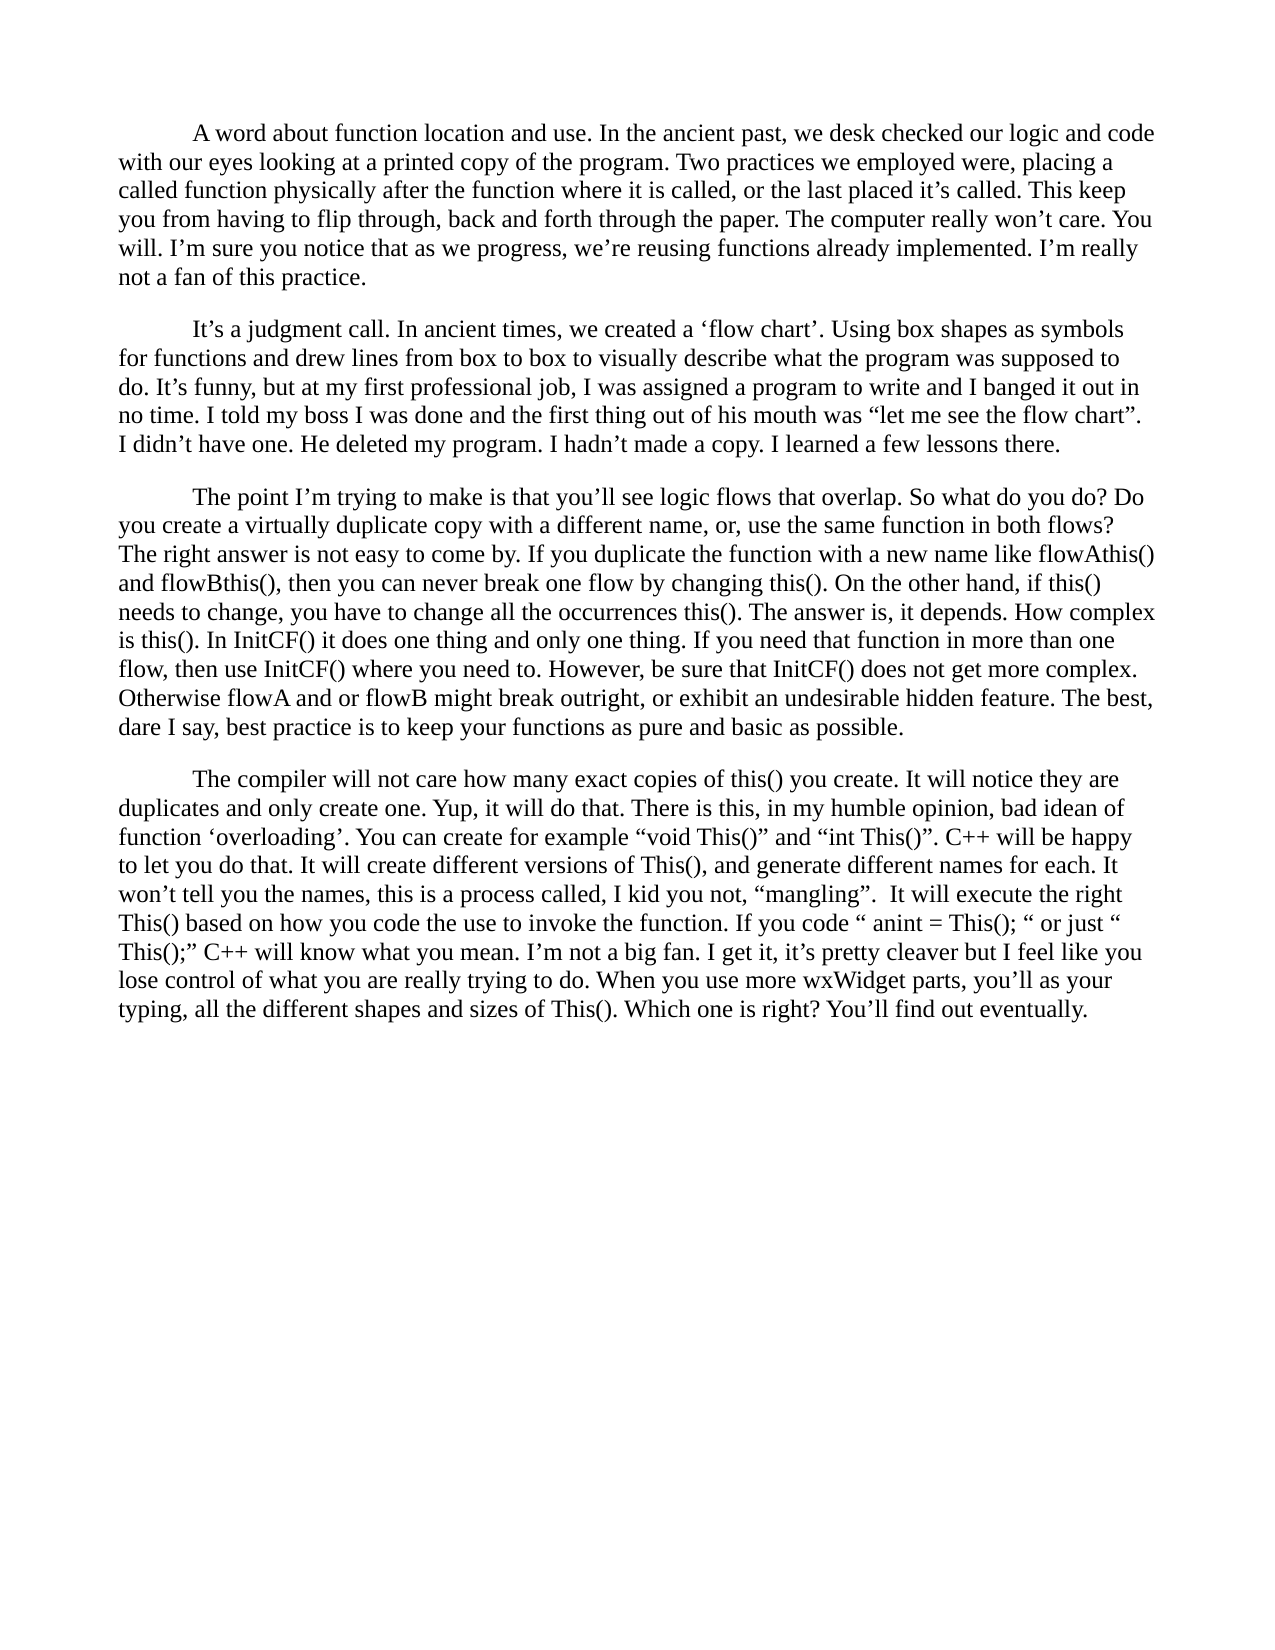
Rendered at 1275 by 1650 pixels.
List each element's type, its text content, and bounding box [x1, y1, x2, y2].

text Otherwise flowA and or flowB might break outright, or exhibit an undesirable hidden feature. The best, dare I say, best practice is to keep your functions as pure and basic as possible. [118, 683, 1157, 740]
text The compiler will not care how many exact copies of this() you create. It will notice they are duplicates and only create one. Yup, it will do that. There is this, in my humble opinion, bad idean of function ‘overloading’. You can create for example “void This()” and “int This()”. C++ will be happy to let you do that. It will create different versions of This(), and generate different names for each. It won’t tell you the names, this is a process called, I kid you not, “mangling”. It will execute the right This() based on how you code the use to invoke the function. If you code “ anint = This(); “ or just “ This();” C++ will know what you mean. I’m not a big fan. I get it, it’s pretty cleaver but I feel like you lose control of what you are really trying to do. When you use more wxWidget parts, you’ll as your typing, all the different shapes and sizes of This(). Which one is right? You’ll find out eventually. [118, 764, 1157, 1023]
text The point I’m trying to make is that you’ll see logic flows that overlap. So what do you do? Do you create a virtually duplicate copy with a different name, or, use the same function in both flows? The right answer is not easy to come by. If you duplicate the function with a new name like flowAthis() and flowBthis(), then you can never break one flow by changing this(). On the other hand, if this() needs to change, you have to change all the occurrences this(). The answer is, it depends. How complex is this(). In InitCF() it does one thing and only one thing. If you need that function in more than one flow, then use InitCF() where you need to. However, be sure that InitCF() does not get more complex. [118, 482, 1157, 683]
text It’s a judgment call. In ancient times, we created a ‘flow chart’. Using box shapes as symbols for functions and drew lines from box to box to visually describe what the program was supposed to do. It’s funny, but at my first professional job, I was assigned a program to write and I banged it out in no time. I told my boss I was done and the first thing out of his mouth was “let me see the flow chart”. I didn’t have one. He deleted my program. I hadn’t made a copy. I learned a few lessons there. [118, 314, 1157, 458]
text A word about function location and use. In the ancient past, we desk checked our logic and code with our eyes looking at a printed copy of the program. Two practices we employed were, placing a called function physically after the function where it is called, or the last placed it’s called. This keep you from having to flip through, back and forth through the paper. The computer really won’t care. You will. I’m sure you notice that as we progress, we’re reusing functions already implemented. I’m really not a fan of this practice. [118, 118, 1157, 291]
